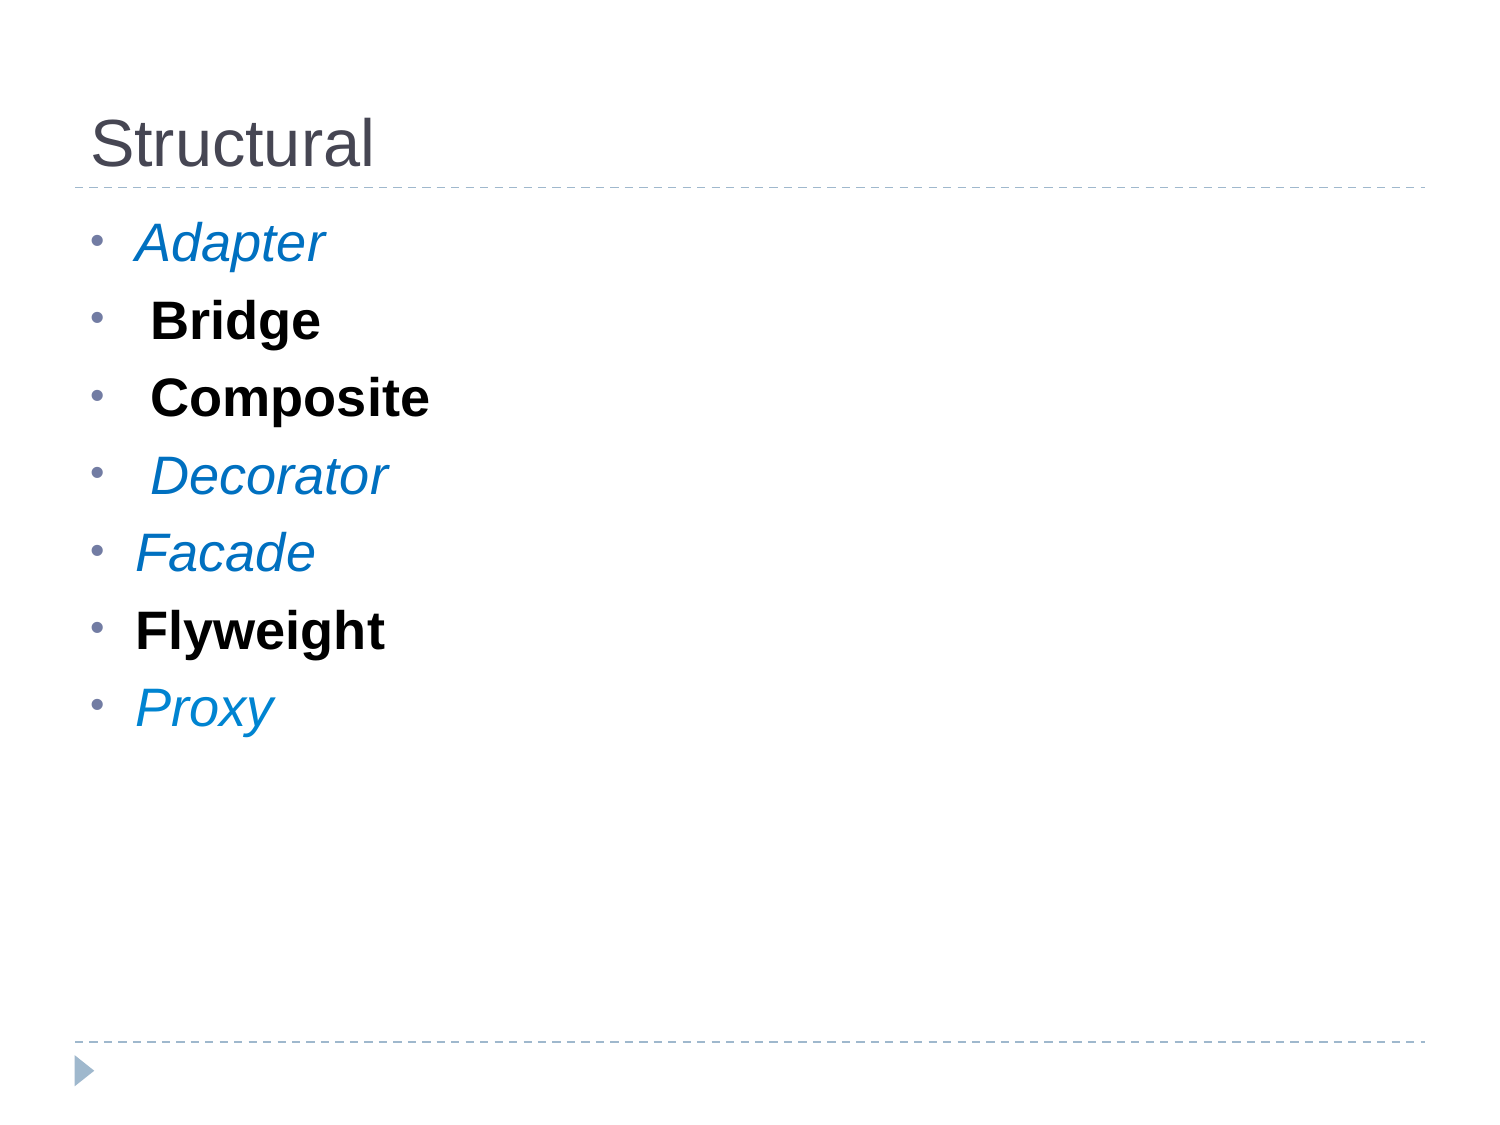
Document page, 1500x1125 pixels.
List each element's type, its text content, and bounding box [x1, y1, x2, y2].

list Adapter Bridge Composite Decorator Facade Flyweight Proxy [75, 200, 1425, 1010]
title Structural [75, 24, 1425, 188]
